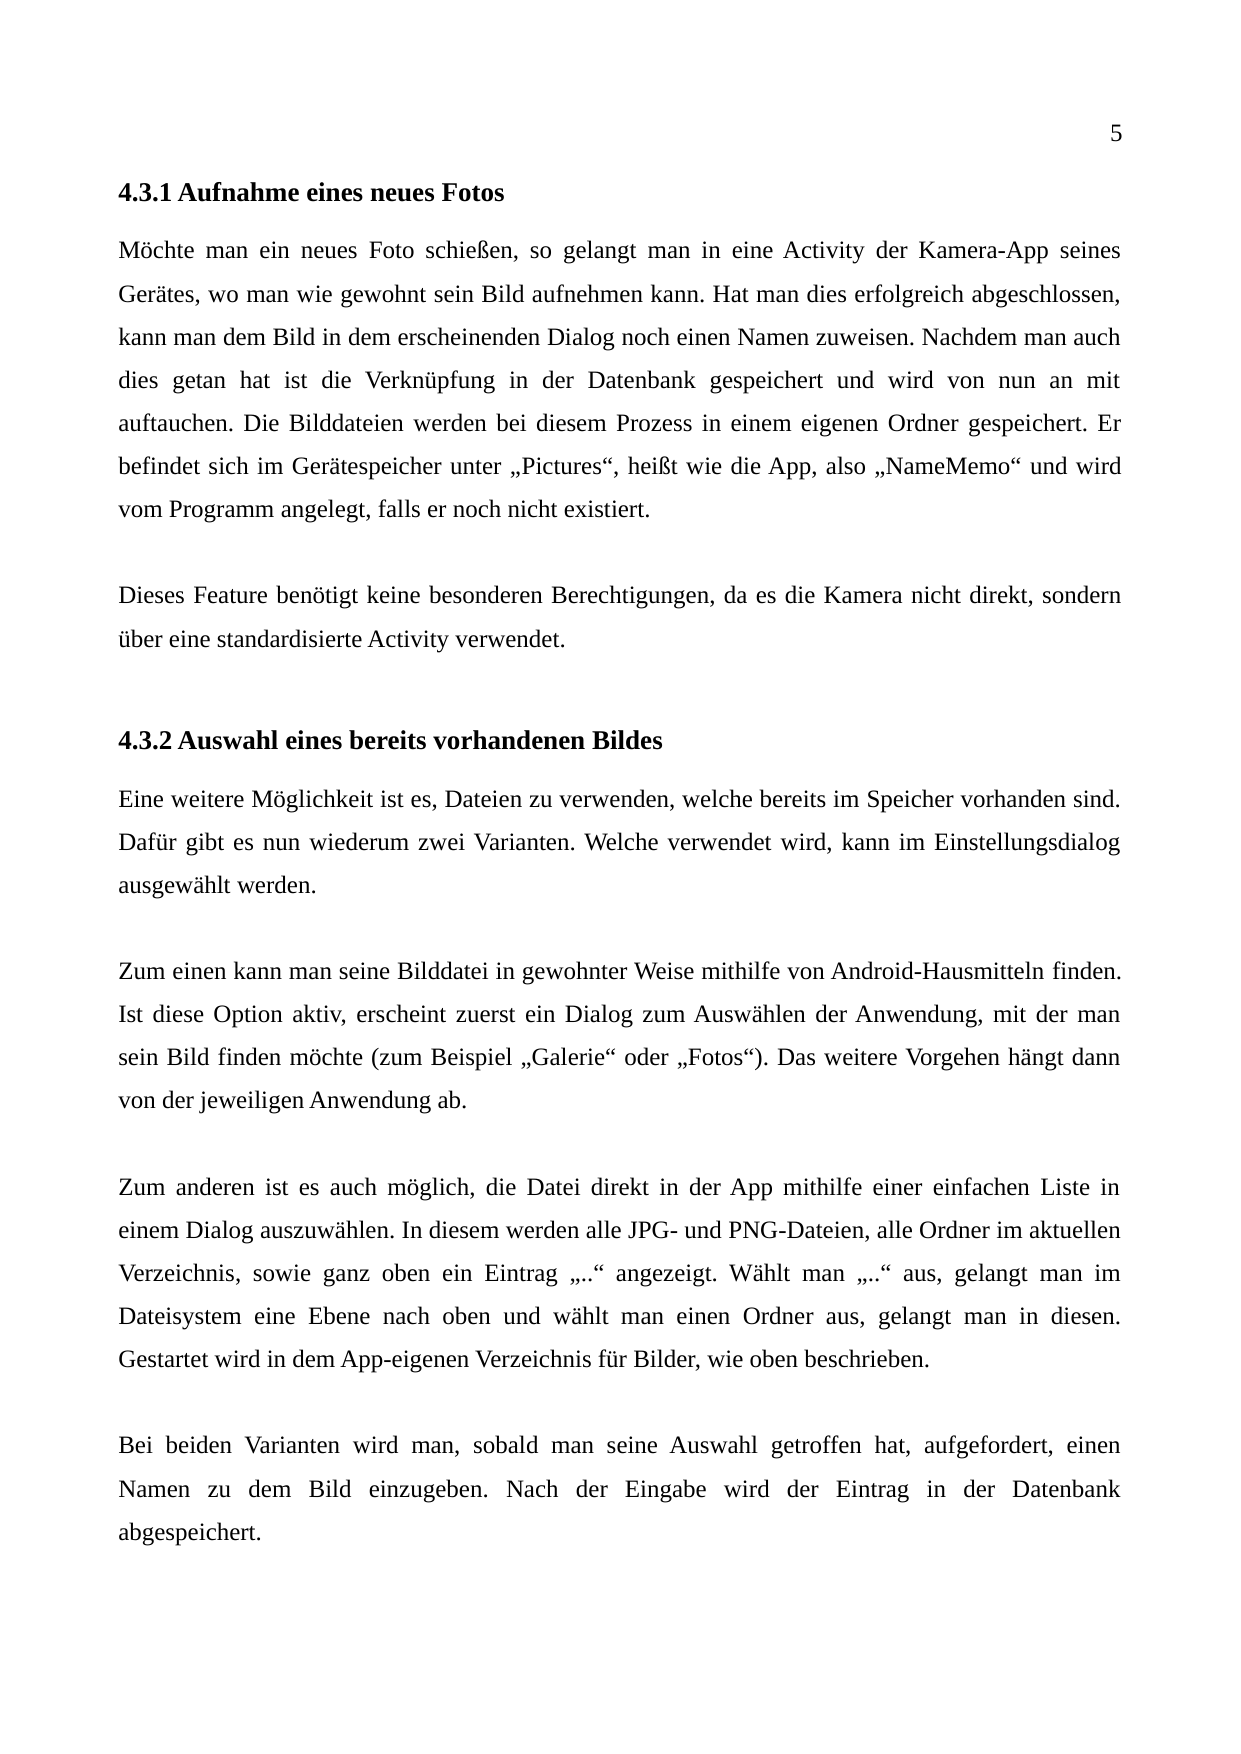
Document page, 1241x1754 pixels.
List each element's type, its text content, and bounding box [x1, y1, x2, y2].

text Bei beiden Varianten wird man, sobald man seine Auswahl getroffen hat, aufgefordert, einen Namen zu dem Bild einzugeben. Nach der Eingabe wird der Eintrag in der Datenbank abgespeichert. [118, 1431, 1122, 1546]
subtitle 4.3.1 Aufnahme eines neues Fotos [118, 176, 1122, 207]
text Dieses Feature benötigt keine besonderen Berechtigungen, da es die Kamera nicht direkt, sondern über eine standardisierte Activity verwendet. [118, 581, 1122, 652]
text Möchte man ein neues Foto schießen, so gelangt man in eine Activity der Kamera-App seines Gerätes, wo man wie gewohnt sein Bild aufnehmen kann. Hat man dies erfolgreich abgeschlossen, kann man dem Bild in dem erscheinenden Dialog noch einen Namen zuweisen. Nachdem man auch dies getan hat ist die Verknüpfung in der Datenbank gespeichert und wird von nun an mit auftauchen. Die Bilddateien werden bei diesem Prozess in einem eigenen Ordner gespeichert. Er befindet sich im Gerätespeicher unter „Pictures“, heißt wie die App, also „NameMemo“ und wird vom Programm angelegt, falls er noch nicht existiert. [118, 236, 1122, 523]
text Zum einen kann man seine Bilddatei in gewohnter Weise mithilfe von Android-Hausmitteln finden. Ist diese Option aktiv, erscheint zuerst ein Dialog zum Auswählen der Anwendung, mit der man sein Bild finden möchte (zum Beispiel „Galerie“ oder „Fotos“). Das weitere Vorgehen hängt dann von der jeweiligen Anwendung ab. [118, 956, 1122, 1114]
subtitle 4.3.2 Auswahl eines bereits vorhandenen Bildes [118, 724, 1122, 756]
text Zum anderen ist es auch möglich, die Datei direkt in der App mithilfe einer einfachen Liste in einem Dialog auszuwählen. In diesem werden alle JPG- und PNG-Dateien, alle Ordner im aktuellen Verzeichnis, sowie ganz oben ein Eintrag „..“ angezeigt. Wählt man „..“ aus, gelangt man im Dateisystem eine Ebene nach oben und wählt man einen Ordner aus, gelangt man in diesen. Gestartet wird in dem App-eigenen Verzeichnis für Bilder, wie oben beschrieben. [118, 1172, 1122, 1373]
text Eine weitere Möglichkeit ist es, Dateien zu verwenden, welche bereits im Speicher vorhanden sind. Dafür gibt es nun wiederum zwei Varianten. Welche verwendet wird, kann im Einstellungsdialog ausgewählt werden. [118, 784, 1122, 899]
